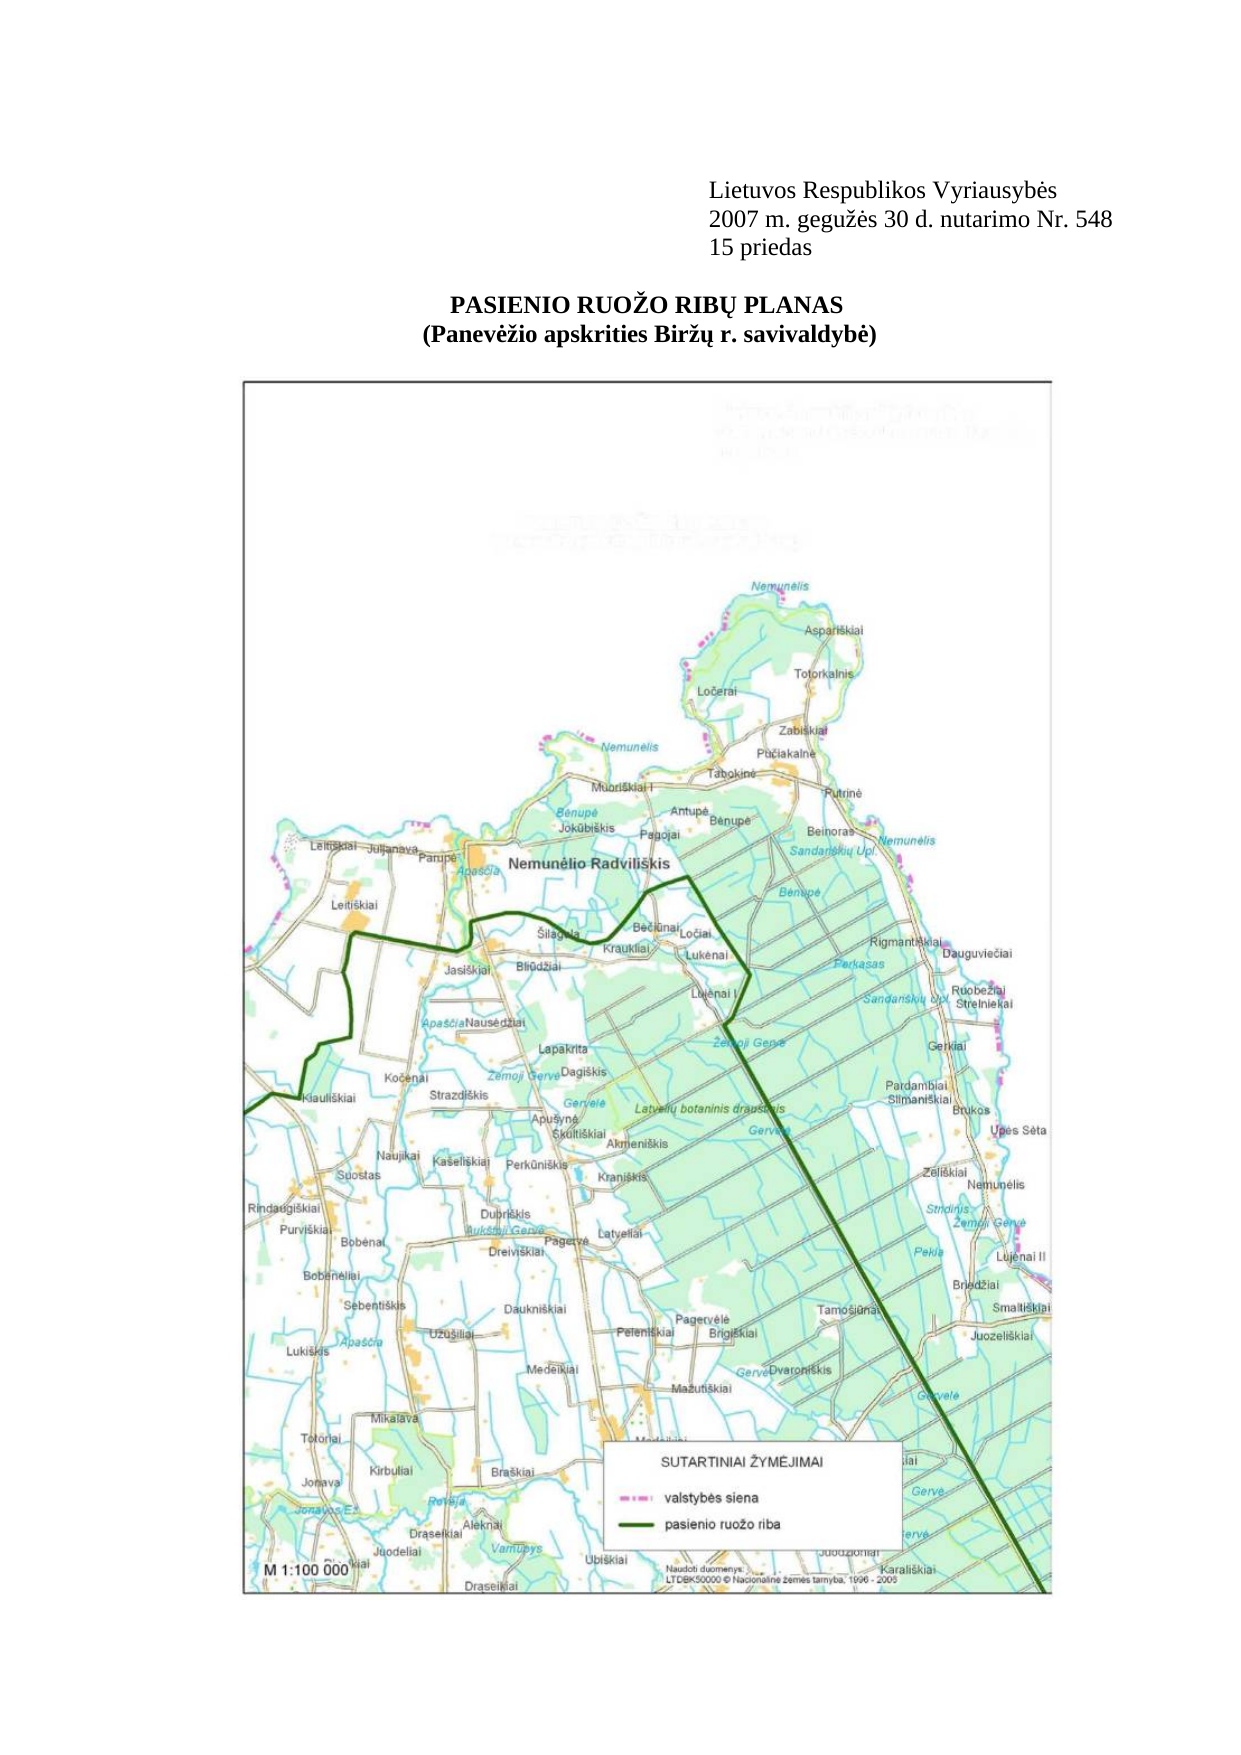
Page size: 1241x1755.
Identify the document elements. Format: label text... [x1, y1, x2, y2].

text 2007 m. gegužės 30 d. nutarimo Nr. 548 [177, 204, 1122, 232]
text Lietuvos Respublikos Vyriausybės [177, 175, 1122, 204]
text (Panevėžio apskrities Biržų r. savivaldybė) [177, 319, 1122, 347]
text PASIENIO RUOŽO RIBŲ PLANAS [177, 290, 1122, 319]
text 15 priedas [177, 232, 1122, 261]
